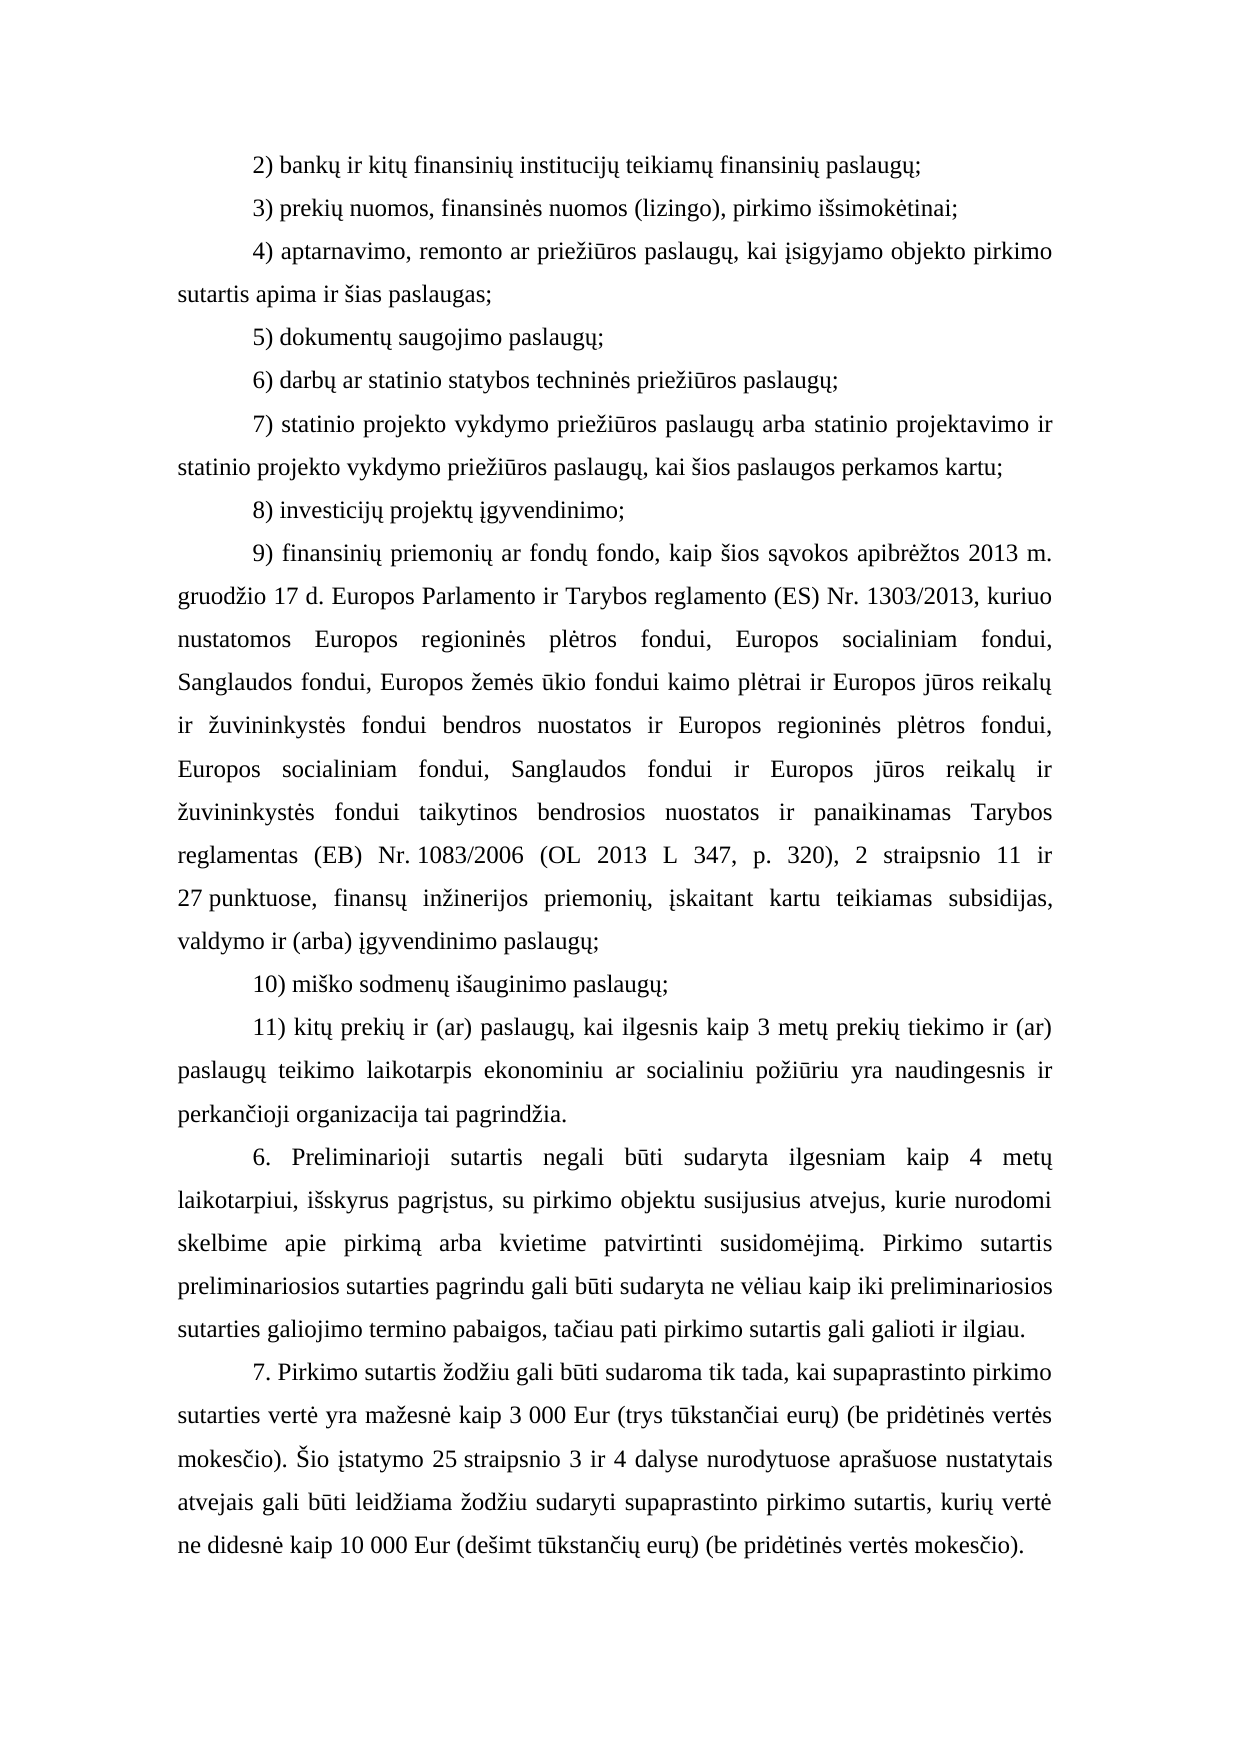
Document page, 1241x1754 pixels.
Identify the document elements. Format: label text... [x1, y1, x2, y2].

text 6) darbų ar statinio statybos techninės priežiūros paslaugų; [177, 366, 1053, 394]
text 2) bankų ir kitų finansinių institucijų teikiamų finansinių paslaugų; [177, 150, 1053, 179]
text 6. Preliminarioji sutartis negali būti sudaryta ilgesniam kaip 4 metų laikotarpiui, išskyrus pagrįstus, su pirkimo objektu susijusius atvejus, kurie nurodomi skelbime apie pirkimą arba kvietime patvirtinti susidomėjimą. Pirkimo sutartis preliminariosios sutarties pagrindu gali būti sudaryta ne vėliau kaip iki preliminariosios sutarties galiojimo termino pabaigos, tačiau pati pirkimo sutartis gali galioti ir ilgiau. [177, 1142, 1053, 1343]
text 9) finansinių priemonių ar fondų fondo, kaip šios sąvokos apibrėžtos 2013 m. gruodžio 17 d. Europos Parlamento ir Tarybos reglamento (ES) Nr. 1303/2013, kuriuo nustatomos Europos regioninės plėtros fondui, Europos socialiniam fondui, Sanglaudos fondui, Europos žemės ūkio fondui kaimo plėtrai ir Europos jūros reikalų ir žuvininkystės fondui bendros nuostatos ir Europos regioninės plėtros fondui, Europos socialiniam fondui, Sanglaudos fondui ir Europos jūros reikalų ir žuvininkystės fondui taikytinos bendrosios nuostatos ir panaikinamas Tarybos reglamentas (EB) Nr. 1083/2006 (OL 2013 L 347, p. 320), 2 straipsnio 11 ir 27 punktuose, finansų inžinerijos priemonių, įskaitant kartu teikiamas subsidijas, valdymo ir (arba) įgyvendinimo paslaugų; [177, 538, 1053, 955]
text 10) miško sodmenų išauginimo paslaugų; [177, 969, 1053, 998]
text 11) kitų prekių ir (ar) paslaugų, kai ilgesnis kaip 3 metų prekių tiekimo ir (ar) paslaugų teikimo laikotarpis ekonominiu ar socialiniu požiūriu yra naudingesnis ir perkančioji organizacija tai pagrindžia. [177, 1012, 1053, 1127]
text 7. Pirkimo sutartis žodžiu gali būti sudaroma tik tada, kai supaprastinto pirkimo sutarties vertė yra mažesnė kaip 3 000 Eur (trys tūkstančiai eurų) (be pridėtinės vertės mokesčio). Šio įstatymo 25 straipsnio 3 ir 4 dalyse nurodytuose aprašuose nustatytais atvejais gali būti leidžiama žodžiu sudaryti supaprastinto pirkimo sutartis, kurių vertė ne didesnė kaip 10 000 Eur (dešimt tūkstančių eurų) (be pridėtinės vertės mokesčio). [177, 1357, 1053, 1559]
text 5) dokumentų saugojimo paslaugų; [177, 322, 1053, 351]
text 8) investicijų projektų įgyvendinimo; [177, 495, 1053, 524]
text 7) statinio projekto vykdymo priežiūros paslaugų arba statinio projektavimo ir statinio projekto vykdymo priežiūros paslaugų, kai šios paslaugos perkamos kartu; [177, 409, 1053, 481]
text 3) prekių nuomos, finansinės nuomos (lizingo), pirkimo išsimokėtinai; [177, 193, 1053, 222]
text 4) aptarnavimo, remonto ar priežiūros paslaugų, kai įsigyjamo objekto pirkimo sutartis apima ir šias paslaugas; [177, 236, 1053, 308]
